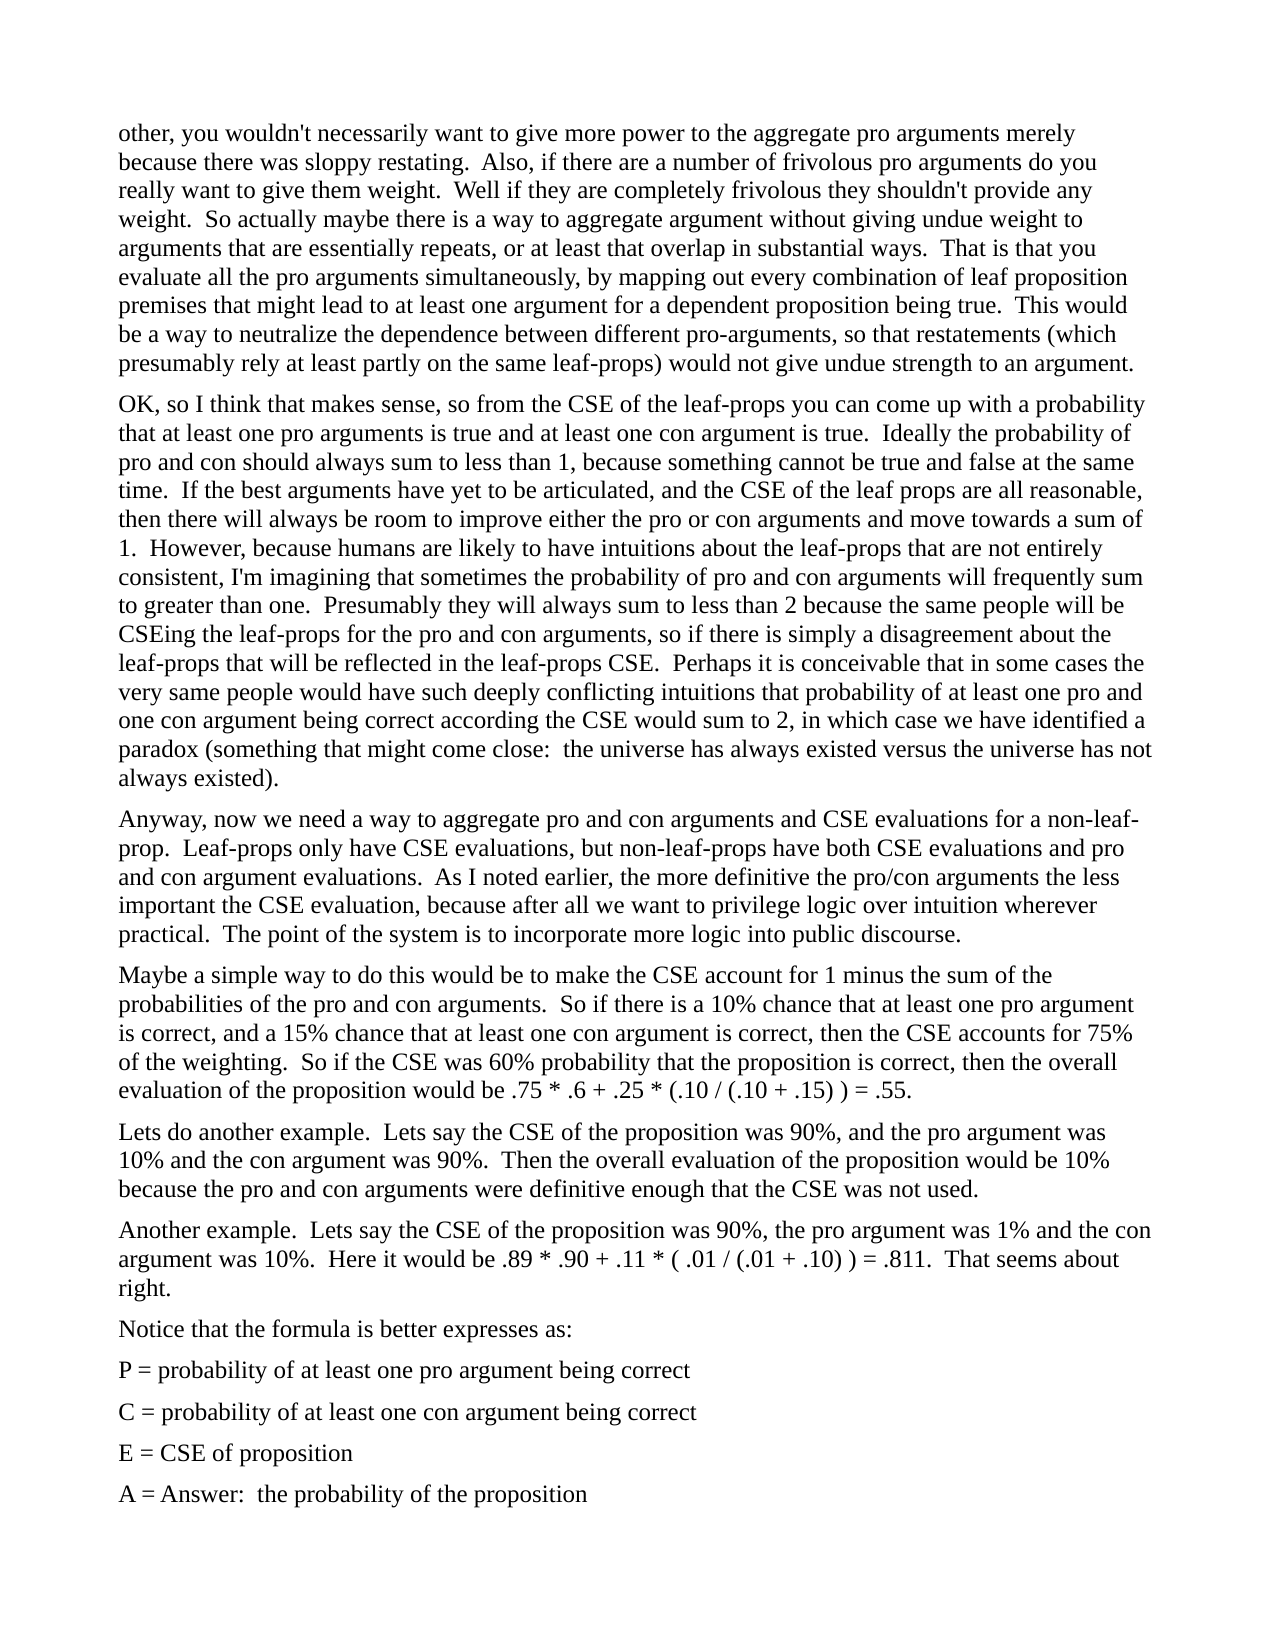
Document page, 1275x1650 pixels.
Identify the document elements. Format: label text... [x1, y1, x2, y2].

text E = CSE of proposition [118, 1438, 1157, 1467]
text P = probability of at least one pro argument being correct [118, 1356, 1157, 1384]
text Notice that the formula is better expresses as: [118, 1314, 1157, 1343]
text Another example. Lets say the CSE of the proposition was 90%, the pro argument was 1% and the con argument was 10%. Here it would be .89 * .90 + .11 * ( .01 / (.01 + .10) ) = .811. That seems about right. [118, 1216, 1157, 1302]
text OK, so I think that makes sense, so from the CSE of the leaf-props you can come up with a probability that at least one pro arguments is true and at least one con argument is true. Ideally the probability of pro and con should always sum to less than 1, because something cannot be true and false at the same time. If the best arguments have yet to be articulated, and the CSE of the leaf props are all reasonable, then there will always be room to improve either the pro or con arguments and move towards a sum of 1. However, because humans are likely to have intuitions about the leaf-props that are not entirely consistent, I'm imagining that sometimes the probability of pro and con arguments will frequently sum to greater than one. Presumably they will always sum to less than 2 because the same people will be CSEing the leaf-props for the pro and con arguments, so if there is simply a disagreement about the leaf-props that will be reflected in the leaf-props CSE. Perhaps it is conceivable that in some cases the very same people would have such deeply conflicting intuitions that probability of at least one pro and one con argument being correct according the CSE would sum to 2, in which case we have identified a paradox (something that might come close: the universe has always existed versus the universe has not always existed). [118, 389, 1157, 792]
text other, you wouldn't necessarily want to give more power to the aggregate pro arguments merely because there was sloppy restating. Also, if there are a number of frivolous pro arguments do you really want to give them weight. Well if they are completely frivolous they shouldn't provide any weight. So actually maybe there is a way to aggregate argument without giving undue weight to arguments that are essentially repeats, or at least that overlap in substantial ways. That is that you evaluate all the pro arguments simultaneously, by mapping out every combination of leaf proposition premises that might lead to at least one argument for a dependent proposition being true. This would be a way to neutralize the dependence between different pro-arguments, so that restatements (which presumably rely at least partly on the same leaf-props) would not give undue strength to an argument. [118, 118, 1157, 377]
text C = probability of at least one con argument being correct [118, 1397, 1157, 1426]
text A = Answer: the probability of the proposition [118, 1479, 1157, 1508]
text Maybe a simple way to do this would be to make the CSE account for 1 minus the sum of the probabilities of the pro and con arguments. So if there is a 10% chance that at least one pro argument is correct, and a 15% chance that at least one con argument is correct, then the CSE accounts for 75% of the weighting. So if the CSE was 60% probability that the proposition is correct, then the overall evaluation of the proposition would be .75 * .6 + .25 * (.10 / (.10 + .15) ) = .55. [118, 961, 1157, 1104]
text Lets do another example. Lets say the CSE of the proposition was 90%, and the pro argument was 10% and the con argument was 90%. Then the overall evaluation of the proposition would be 10% because the pro and con arguments were definitive enough that the CSE was not used. [118, 1117, 1157, 1203]
text Anyway, now we need a way to aggregate pro and con arguments and CSE evaluations for a non-leaf-prop. Leaf-props only have CSE evaluations, but non-leaf-props have both CSE evaluations and pro and con argument evaluations. As I noted earlier, the more definitive the pro/con arguments the less important the CSE evaluation, because after all we want to privilege logic over intuition wherever practical. The point of the system is to incorporate more logic into public discourse. [118, 804, 1157, 948]
